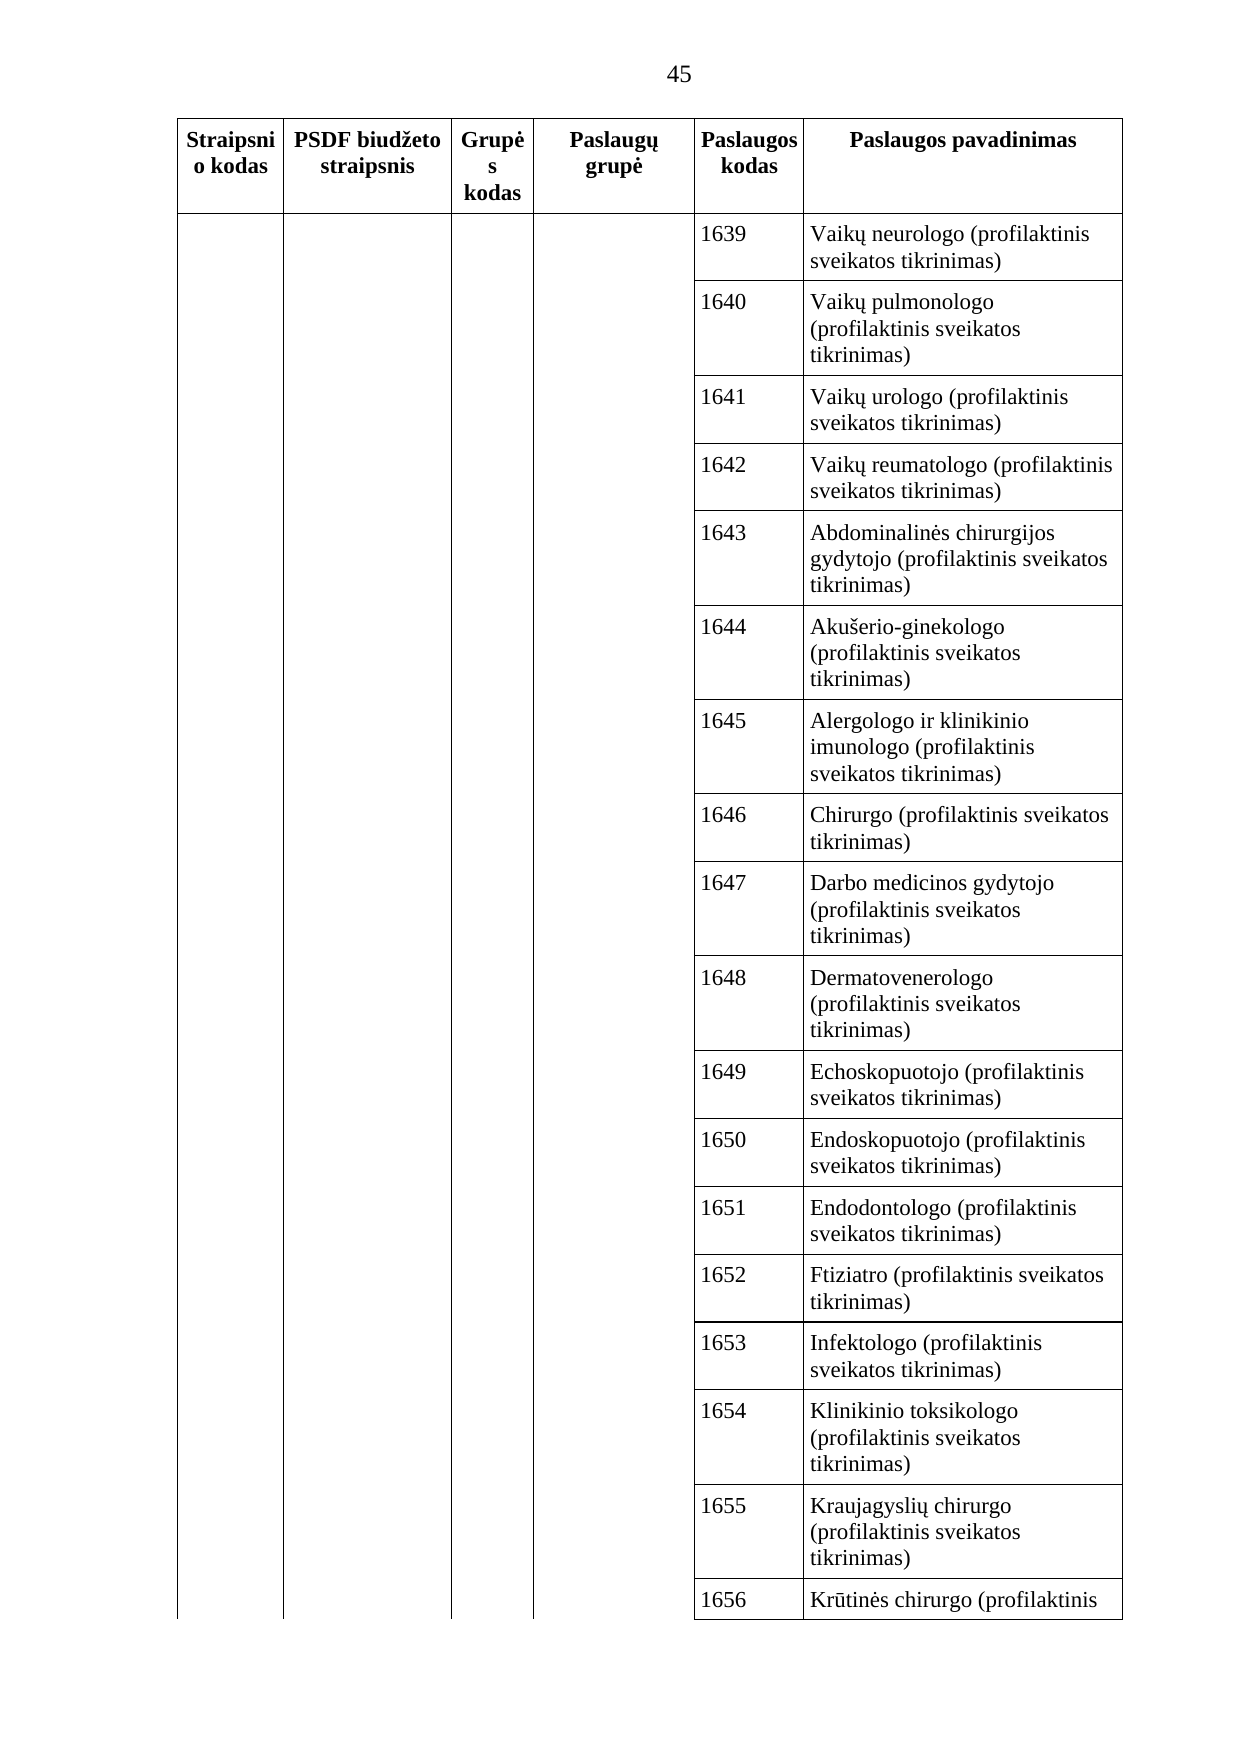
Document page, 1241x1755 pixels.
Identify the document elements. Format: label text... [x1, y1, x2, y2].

table_cell 1649 [695, 1051, 803, 1118]
table_cell Vaikų neurologo (profilaktinis sveikatos tikrinimas) [804, 214, 1122, 280]
table_cell [284, 699, 451, 793]
table_cell 1653 [695, 1323, 803, 1389]
table_cell [534, 1389, 694, 1483]
table_cell [284, 1254, 451, 1321]
table_cell [534, 605, 694, 699]
table_cell Ftiziatro (profilaktinis sveikatos tikrinimas) [804, 1255, 1122, 1321]
table_cell 1655 [695, 1485, 803, 1578]
table_cell [178, 955, 283, 1050]
table_cell [452, 861, 533, 955]
table_cell [284, 1186, 451, 1253]
table_cell 1646 [695, 794, 803, 861]
table_cell [178, 793, 283, 861]
table_cell Klinikinio toksikologo (profilaktinis sveikatos tikrinimas) [804, 1390, 1122, 1483]
table_cell [178, 1254, 283, 1321]
table_cell [534, 214, 694, 280]
table_cell [178, 1186, 283, 1253]
table_cell [534, 1254, 694, 1321]
table_cell Vaikų urologo (profilaktinis sveikatos tikrinimas) [804, 376, 1122, 442]
table_cell Kraujagyslių chirurgo (profilaktinis sveikatos tikrinimas) [804, 1485, 1122, 1578]
table_cell [178, 861, 283, 955]
table_cell Vaikų reumatologo (profilaktinis sveikatos tikrinimas) [804, 444, 1122, 510]
table_cell [452, 1254, 533, 1321]
table_cell Endodontologo (profilaktinis sveikatos tikrinimas) [804, 1187, 1122, 1253]
table_cell [178, 699, 283, 793]
table_cell [284, 1118, 451, 1186]
table_cell [178, 1578, 283, 1619]
table_cell [534, 1321, 694, 1389]
table_cell Dermatovenerologo (profilaktinis sveikatos tikrinimas) [804, 956, 1122, 1050]
table_cell [534, 1118, 694, 1186]
table_cell 1650 [695, 1119, 803, 1186]
table_cell [452, 1484, 533, 1578]
table_cell [178, 1321, 283, 1389]
table_cell [178, 605, 283, 699]
table_cell 1651 [695, 1187, 803, 1253]
table_cell 1645 [695, 700, 803, 793]
table_cell Abdominalinės chirurgijos gydytojo (profilaktinis sveikatos tikrinimas) [804, 511, 1122, 605]
table_cell [534, 1484, 694, 1578]
table_cell [534, 1050, 694, 1118]
table_cell [284, 510, 451, 605]
table_cell [452, 1389, 533, 1483]
table_cell Darbo medicinos gydytojo (profilaktinis sveikatos tikrinimas) [804, 862, 1122, 955]
table_cell [284, 1578, 451, 1619]
table_cell [178, 1484, 283, 1578]
table_cell Chirurgo (profilaktinis sveikatos tikrinimas) [804, 794, 1122, 861]
table_cell [178, 1118, 283, 1186]
table_cell 1643 [695, 511, 803, 605]
table_cell [534, 375, 694, 442]
table_cell [284, 955, 451, 1050]
table_cell [534, 280, 694, 374]
table_cell [452, 955, 533, 1050]
table_cell [452, 699, 533, 793]
table_cell [452, 443, 533, 510]
table_cell [534, 793, 694, 861]
table_cell [284, 1484, 451, 1578]
table_cell [178, 375, 283, 442]
table_header Paslaugų grupė [534, 119, 694, 212]
table_cell [452, 793, 533, 861]
table_cell [178, 1050, 283, 1118]
table_cell [534, 861, 694, 955]
table_cell [534, 443, 694, 510]
table_cell [284, 1321, 451, 1389]
table_cell [178, 510, 283, 605]
table_cell 1640 [695, 281, 803, 374]
table_cell Endoskopuotojo (profilaktinis sveikatos tikrinimas) [804, 1119, 1122, 1186]
table_cell [452, 375, 533, 442]
table_cell Akušerio-ginekologo (profilaktinis sveikatos tikrinimas) [804, 606, 1122, 699]
table_header PSDF biudžeto straipsnis [284, 119, 451, 212]
table_cell Infektologo (profilaktinis sveikatos tikrinimas) [804, 1323, 1122, 1389]
table_cell [284, 1050, 451, 1118]
table_cell [284, 280, 451, 374]
table_cell [178, 214, 283, 280]
table_cell 1644 [695, 606, 803, 699]
table_header Straipsnio kodas [178, 119, 283, 212]
table_cell [178, 443, 283, 510]
table_cell Echoskopuotojo (profilaktinis sveikatos tikrinimas) [804, 1051, 1122, 1118]
table_cell [452, 605, 533, 699]
table_cell [534, 699, 694, 793]
table_cell [284, 1389, 451, 1483]
table_cell [452, 280, 533, 374]
table_cell 1641 [695, 376, 803, 442]
table_cell Krūtinės chirurgo (profilaktinis [804, 1579, 1122, 1619]
table_cell 1648 [695, 956, 803, 1050]
table_cell [284, 375, 451, 442]
table_cell [452, 214, 533, 280]
table_cell [284, 443, 451, 510]
table_header Grupės kodas [452, 119, 533, 212]
table_cell 1647 [695, 862, 803, 955]
table_cell [284, 793, 451, 861]
table_cell [452, 1050, 533, 1118]
table_cell Vaikų pulmonologo (profilaktinis sveikatos tikrinimas) [804, 281, 1122, 374]
table_cell [452, 1321, 533, 1389]
table_cell [284, 861, 451, 955]
table_cell [178, 1389, 283, 1483]
table_cell [284, 605, 451, 699]
table_cell [178, 280, 283, 374]
table_cell [452, 1186, 533, 1253]
table_cell [534, 955, 694, 1050]
table_cell 1652 [695, 1255, 803, 1321]
table_cell [534, 510, 694, 605]
table_cell [452, 510, 533, 605]
table_header Paslaugos kodas [695, 119, 803, 212]
table_cell Alergologo ir klinikinio imunologo (profilaktinis sveikatos tikrinimas) [804, 700, 1122, 793]
table_cell [452, 1578, 533, 1619]
table_cell [534, 1578, 694, 1619]
table_cell 1654 [695, 1390, 803, 1483]
table_cell [284, 214, 451, 280]
table_cell [452, 1118, 533, 1186]
table_cell 1656 [695, 1579, 803, 1619]
table_header Paslaugos pavadinimas [804, 119, 1122, 212]
table_cell [534, 1186, 694, 1253]
table_cell 1639 [695, 214, 803, 280]
table_cell 1642 [695, 444, 803, 510]
